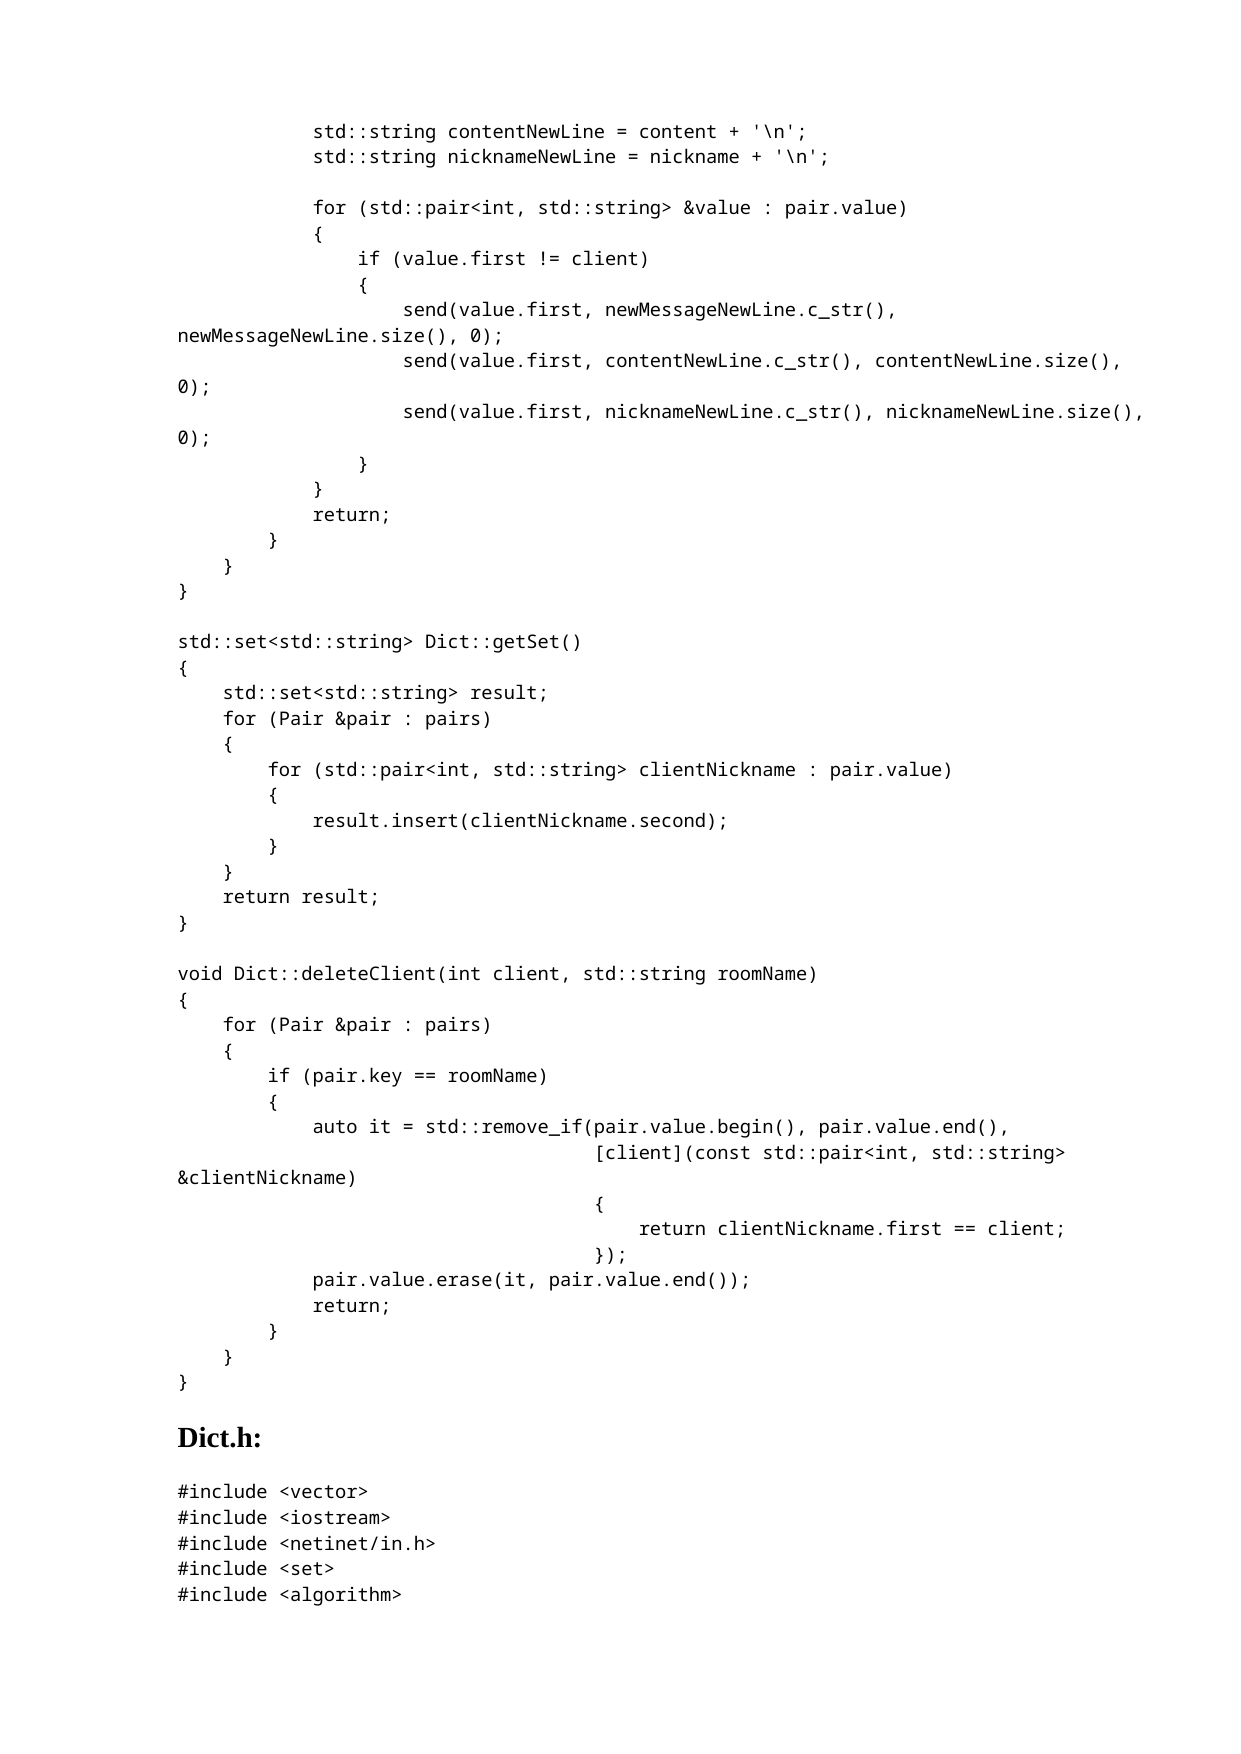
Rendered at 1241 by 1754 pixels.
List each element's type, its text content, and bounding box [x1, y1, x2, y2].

text pair.value.erase(it, pair.value.end()); [177, 1267, 1152, 1292]
text return; [177, 501, 1152, 526]
text send(value.first, contentNewLine.c_str(), contentNewLine.size(), 0); [177, 348, 1152, 399]
text #include <vector> [177, 1479, 1152, 1504]
text { [177, 782, 1152, 807]
text for (Pair &pair : pairs) [177, 705, 1152, 731]
text send(value.first, newMessageNewLine.c_str(), newMessageNewLine.size(), 0); [177, 297, 1152, 348]
text send(value.first, nicknameNewLine.c_str(), nicknameNewLine.size(), 0); [177, 399, 1152, 450]
text { [177, 986, 1152, 1011]
text #include <iostream> [177, 1504, 1152, 1530]
text #include <netinet/in.h> [177, 1530, 1152, 1555]
text Dict.h: [177, 1420, 1152, 1453]
text if (value.first != client) [177, 246, 1152, 271]
text return; [177, 1292, 1152, 1318]
text std::string nicknameNewLine = nickname + '\n'; [177, 144, 1152, 169]
text return clientNickname.first == client; [177, 1216, 1152, 1241]
text std::set<std::string> Dict::getSet() [177, 628, 1152, 654]
text for (std::pair<int, std::string> clientNickname : pair.value) [177, 756, 1152, 782]
text #include <set> [177, 1555, 1152, 1581]
text [client](const std::pair<int, std::string> &clientNickname) [177, 1139, 1152, 1190]
text { [177, 220, 1152, 246]
text { [177, 271, 1152, 297]
text void Dict::deleteClient(int client, std::string roomName) [177, 960, 1152, 986]
text } [177, 909, 1152, 935]
text { [177, 1037, 1152, 1062]
text result.insert(clientNickname.second); [177, 807, 1152, 833]
text } [177, 526, 1152, 552]
text { [177, 731, 1152, 756]
text auto it = std::remove_if(pair.value.begin(), pair.value.end(), [177, 1113, 1152, 1139]
text } [177, 475, 1152, 501]
text std::set<std::string> result; [177, 679, 1152, 705]
text } [177, 833, 1152, 858]
text { [177, 654, 1152, 679]
text } [177, 1369, 1152, 1394]
text for (Pair &pair : pairs) [177, 1011, 1152, 1037]
text }); [177, 1241, 1152, 1267]
text std::string contentNewLine = content + '\n'; [177, 118, 1152, 144]
text } [177, 1343, 1152, 1369]
text if (pair.key == roomName) [177, 1062, 1152, 1088]
text return result; [177, 884, 1152, 909]
text { [177, 1088, 1152, 1113]
text for (std::pair<int, std::string> &value : pair.value) [177, 195, 1152, 220]
text } [177, 858, 1152, 884]
text #include <algorithm> [177, 1581, 1152, 1606]
text } [177, 450, 1152, 475]
text } [177, 577, 1152, 603]
text } [177, 552, 1152, 577]
text { [177, 1190, 1152, 1216]
text } [177, 1318, 1152, 1343]
